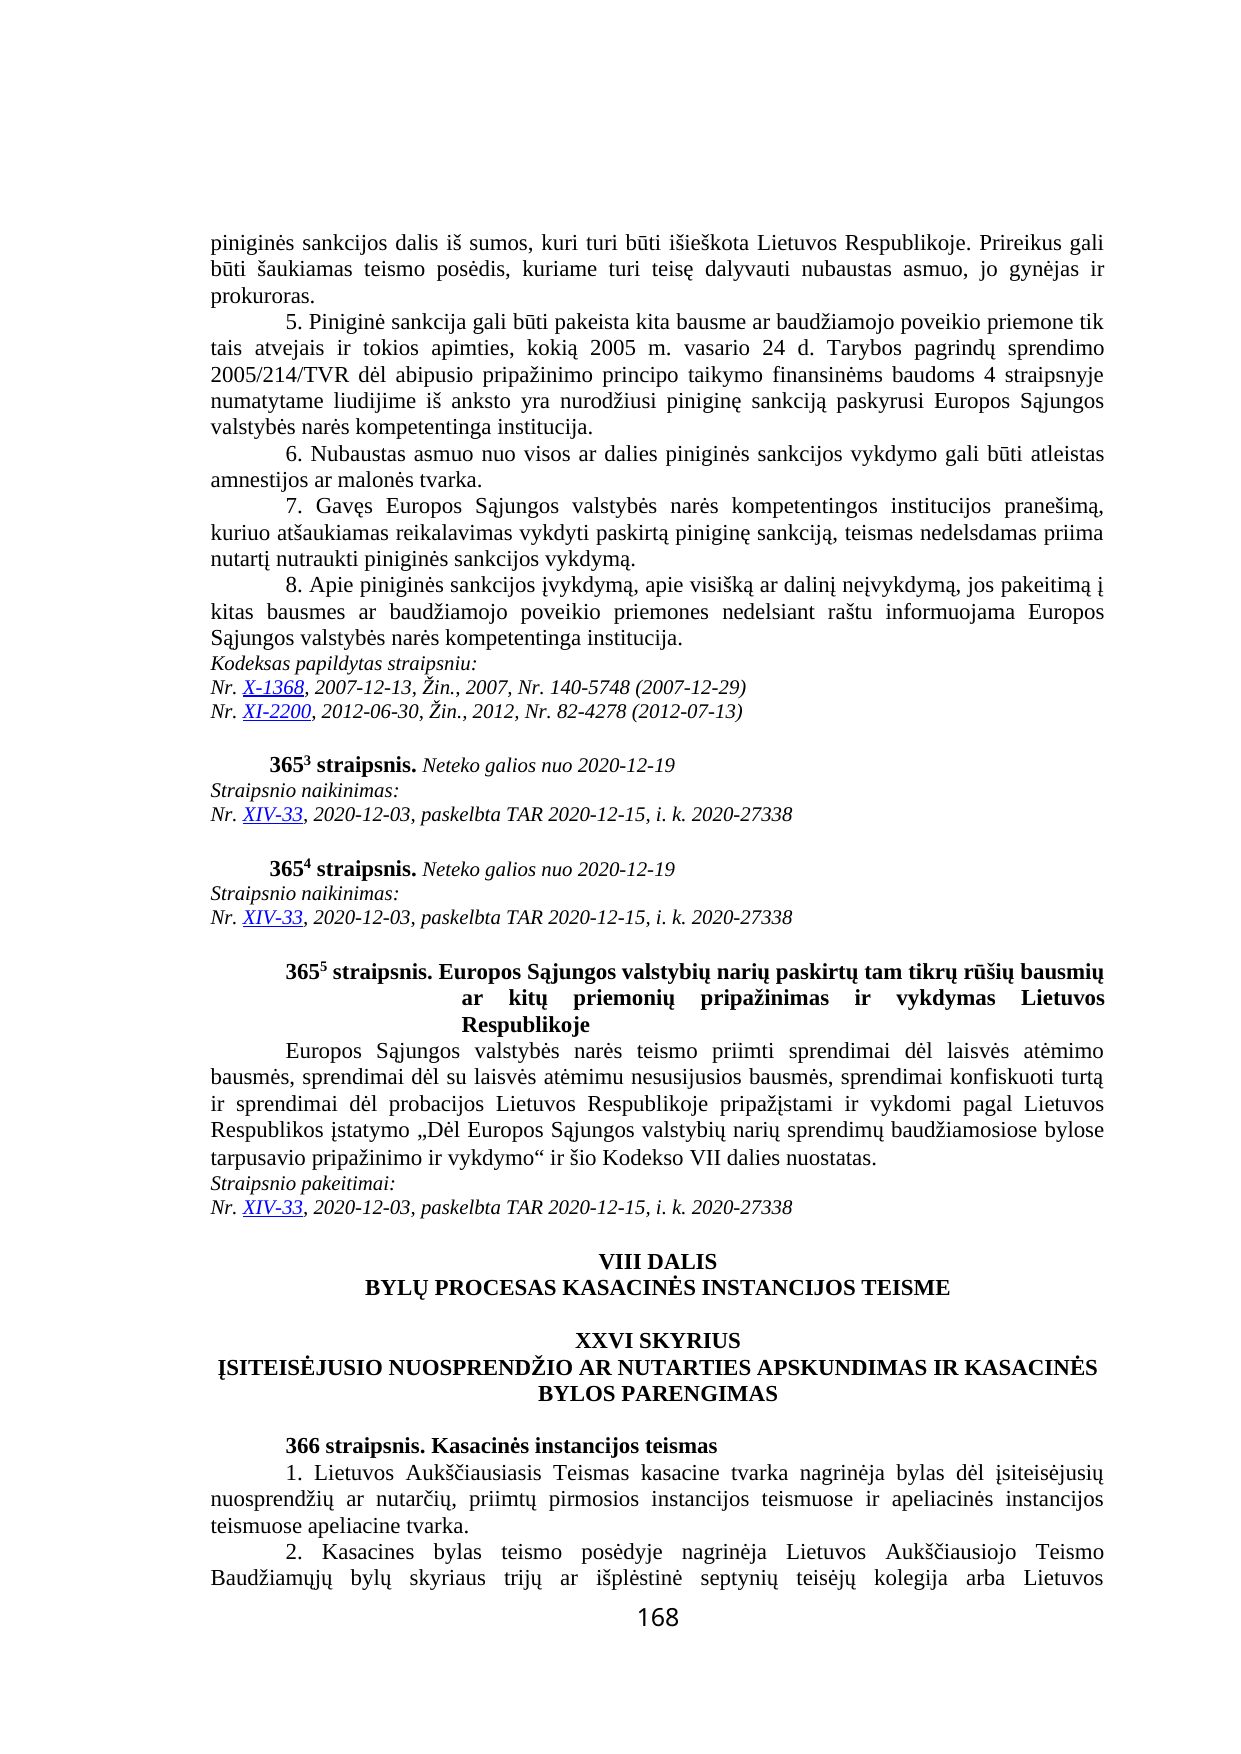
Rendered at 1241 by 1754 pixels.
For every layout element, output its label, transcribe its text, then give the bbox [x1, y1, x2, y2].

text 366 straipsnis. Kasacinės instancijos teismas [210, 1433, 1105, 1459]
text 6. Nubaustas asmuo nuo visos ar dalies piniginės sankcijos vykdymo gali būti atleistas amnestijos ar malonės tvarka. [210, 440, 1105, 492]
subtitle VIII dalis [210, 1248, 1105, 1274]
text Nr. XIV-33, 2020-12-03, paskelbta TAR 2020-12-15, i. k. 2020-27338 [210, 1195, 1105, 1219]
text Nr. XI-2200, 2012-06-30, Žin., 2012, Nr. 82-4278 (2012-07-13) [210, 699, 1105, 723]
text piniginės sankcijos dalis iš sumos, kuri turi būti išieškota Lietuvos Respublikoje. Prireikus gali būti šaukiamas teismo posėdis, kuriame turi teisę dalyvauti nubaustas asmuo, jo gynėjas ir prokuroras. [210, 229, 1105, 308]
text 1. Lietuvos Aukščiausiasis Teismas kasacine tvarka nagrinėja bylas dėl įsiteisėjusių nuosprendžių ar nutarčių, priimtų pirmosios instancijos teismuose ir apeliacinės instancijos teismuose apeliacine tvarka. [210, 1459, 1105, 1538]
text 8. Apie piniginės sankcijos įvykdymą, apie visišką ar dalinį neįvykdymą, jos pakeitimą į kitas bausmes ar baudžiamojo poveikio priemones nedelsiant raštu informuojama Europos Sąjungos valstybės narės kompetentinga institucija. [210, 572, 1105, 651]
text 2. Kasacines bylas teismo posėdyje nagrinėja Lietuvos Aukščiausiojo Teismo Baudžiamųjų bylų skyriaus trijų ar išplėstinė septynių teisėjų kolegija arba Lietuvos [210, 1538, 1105, 1591]
text Bylų procesas kasacinės instancijos teisme [210, 1274, 1105, 1301]
text 3653 straipsnis. Neteko galios nuo 2020-12-19 [210, 752, 1105, 778]
text Įsiteisėjusio nuosprendžio ar nutarties apskundimas ir kasacinės bylos parengimas [210, 1353, 1105, 1406]
text Kodeksas papildytas straipsniu: [210, 651, 1105, 675]
text 3655 straipsnis. Europos Sąjungos valstybių narių paskirtų tam tikrų rūšių bausmių ar kitų priemonių pripažinimas ir vykdymas Lietuvos Respublikoje [285, 958, 1105, 1037]
text Europos Sąjungos valstybės narės teismo priimti sprendimai dėl laisvės atėmimo bausmės, sprendimai dėl su laisvės atėmimu nesusijusios bausmės, sprendimai konfiskuoti turtą ir sprendimai dėl probacijos Lietuvos Respublikoje pripažįstami ir vykdomi pagal Lietuvos Respublikos įstatymo „Dėl Europos Sąjungos valstybių narių sprendimų baudžiamosiose bylose tarpusavio pripažinimo ir vykdymo“ ir šio Kodekso VII dalies nuostatas. [210, 1037, 1105, 1171]
text Straipsnio pakeitimai: [210, 1171, 1105, 1195]
text 5. Piniginė sankcija gali būti pakeista kita bausme ar baudžiamojo poveikio priemone tik tais atvejais ir tokios apimties, kokią 2005 m. vasario 24 d. Tarybos pagrindų sprendimo 2005/214/TVR dėl abipusio pripažinimo principo taikymo finansinėms baudoms 4 straipsnyje numatytame liudijime iš anksto yra nurodžiusi piniginę sankciją paskyrusi Europos Sąjungos valstybės narės kompetentinga institucija. [210, 308, 1105, 440]
text Nr. XIV-33, 2020-12-03, paskelbta TAR 2020-12-15, i. k. 2020-27338 [210, 802, 1105, 826]
text Nr. XIV-33, 2020-12-03, paskelbta TAR 2020-12-15, i. k. 2020-27338 [210, 905, 1105, 929]
text 3654 straipsnis. Neteko galios nuo 2020-12-19 [210, 855, 1105, 881]
subtitle XXVI skyrius [210, 1327, 1105, 1353]
text Straipsnio naikinimas: [210, 881, 1105, 905]
text 7. Gavęs Europos Sąjungos valstybės narės kompetentingos institucijos pranešimą, kuriuo atšaukiamas reikalavimas vykdyti paskirtą piniginę sankciją, teismas nedelsdamas priima nutartį nutraukti piniginės sankcijos vykdymą. [210, 492, 1105, 572]
text Nr. X-1368, 2007-12-13, Žin., 2007, Nr. 140-5748 (2007-12-29) [210, 675, 1105, 699]
text Straipsnio naikinimas: [210, 778, 1105, 802]
